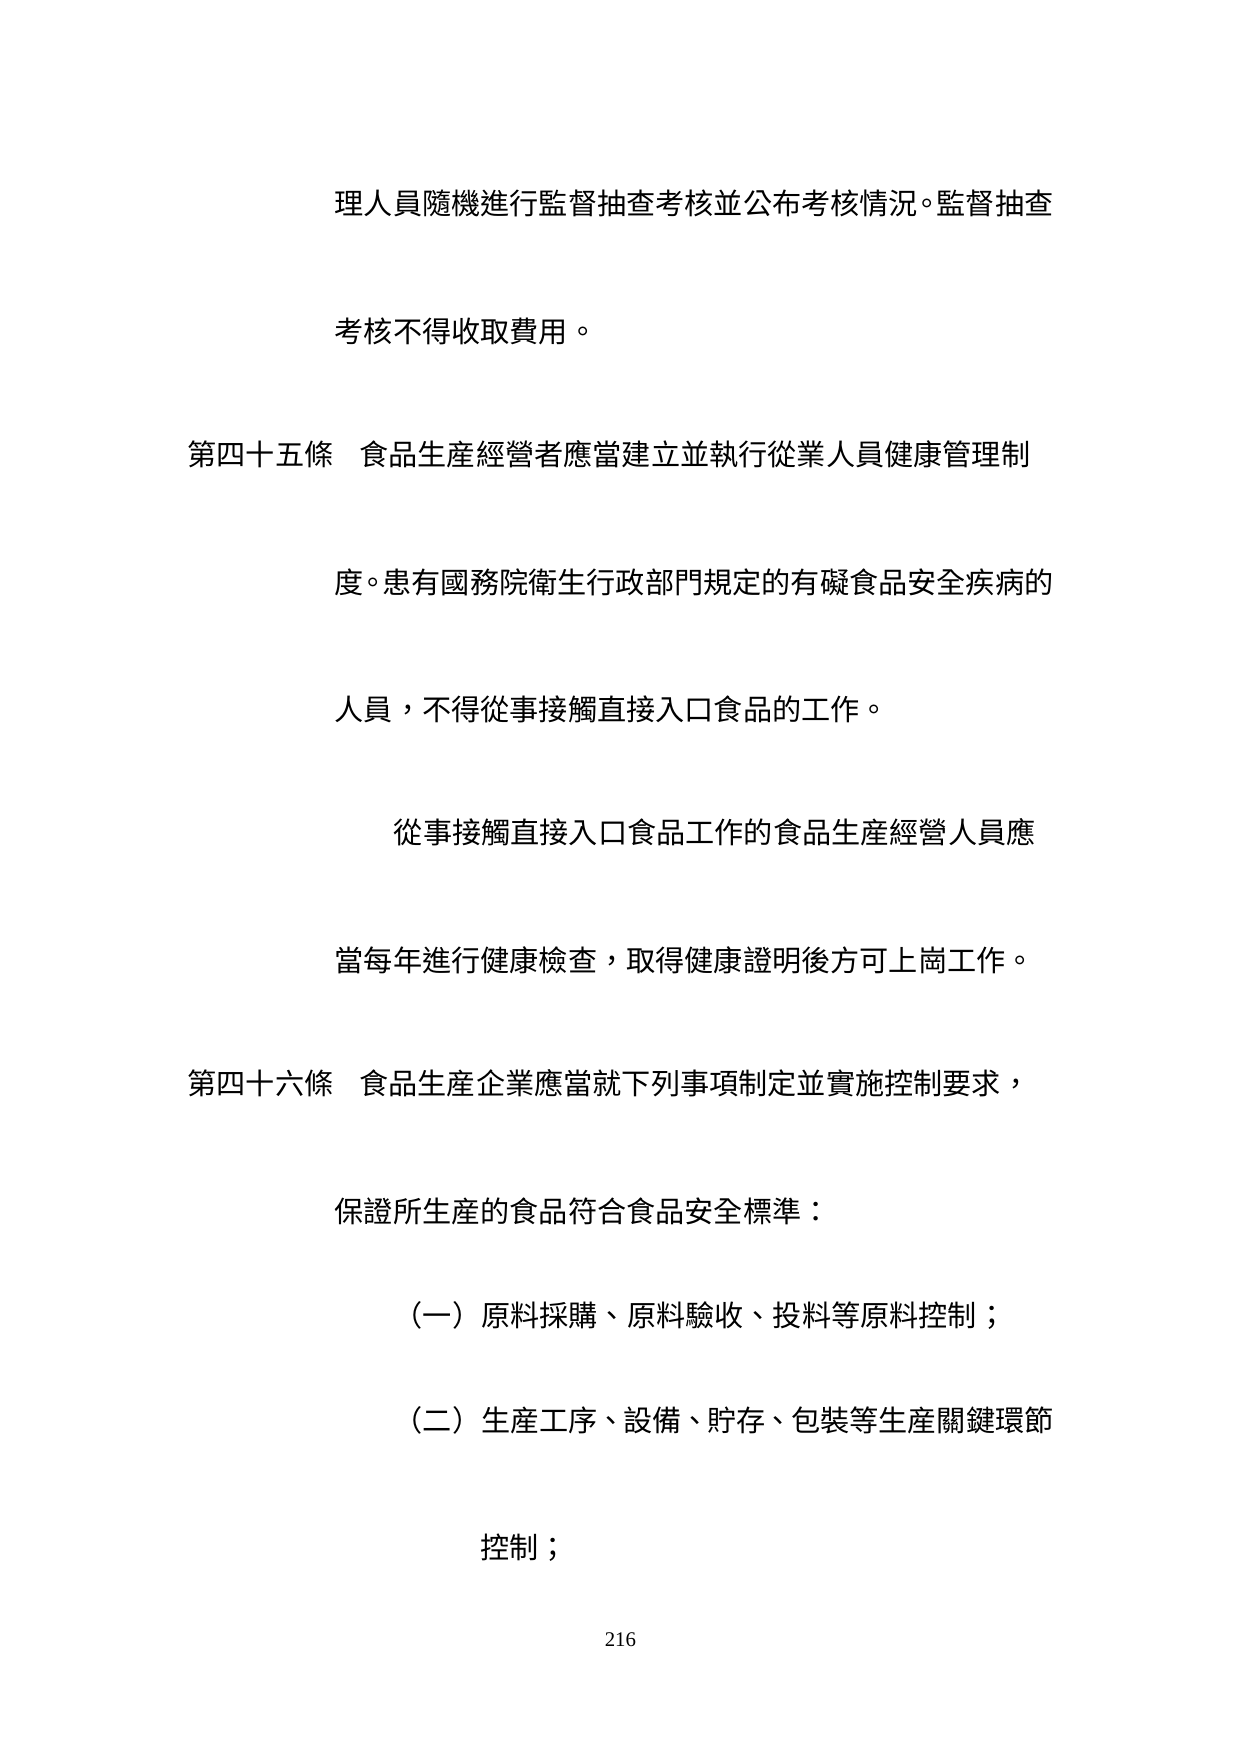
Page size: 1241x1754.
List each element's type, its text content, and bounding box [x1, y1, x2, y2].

subtitle 理人員隨機進行監督抽查考核並公布考核情況。監督抽查考核不得收取費用。 [334, 164, 1053, 367]
subtitle 從事接觸直接入口食品工作的食品生産經營人員應當每年進行健康檢查，取得健康證明後方可上崗工作。 [334, 794, 1053, 996]
subtitle 第四十五條 食品生産經營者應當建立並執行從業人員健康管理制度。患有國務院衛生行政部門規定的有礙食品安全疾病的人員，不得從事接觸直接入口食品的工作。 [187, 415, 1053, 745]
subtitle 第四十六條 食品生産企業應當就下列事項制定並實施控制要求，保證所生産的食品符合食品安全標準： [187, 1044, 1053, 1247]
subtitle （一）原料採購、原料驗收、投料等原料控制； [393, 1277, 1053, 1352]
subtitle （二）生産工序、設備、貯存、包裝等生産關鍵環節控制； [393, 1381, 1053, 1584]
